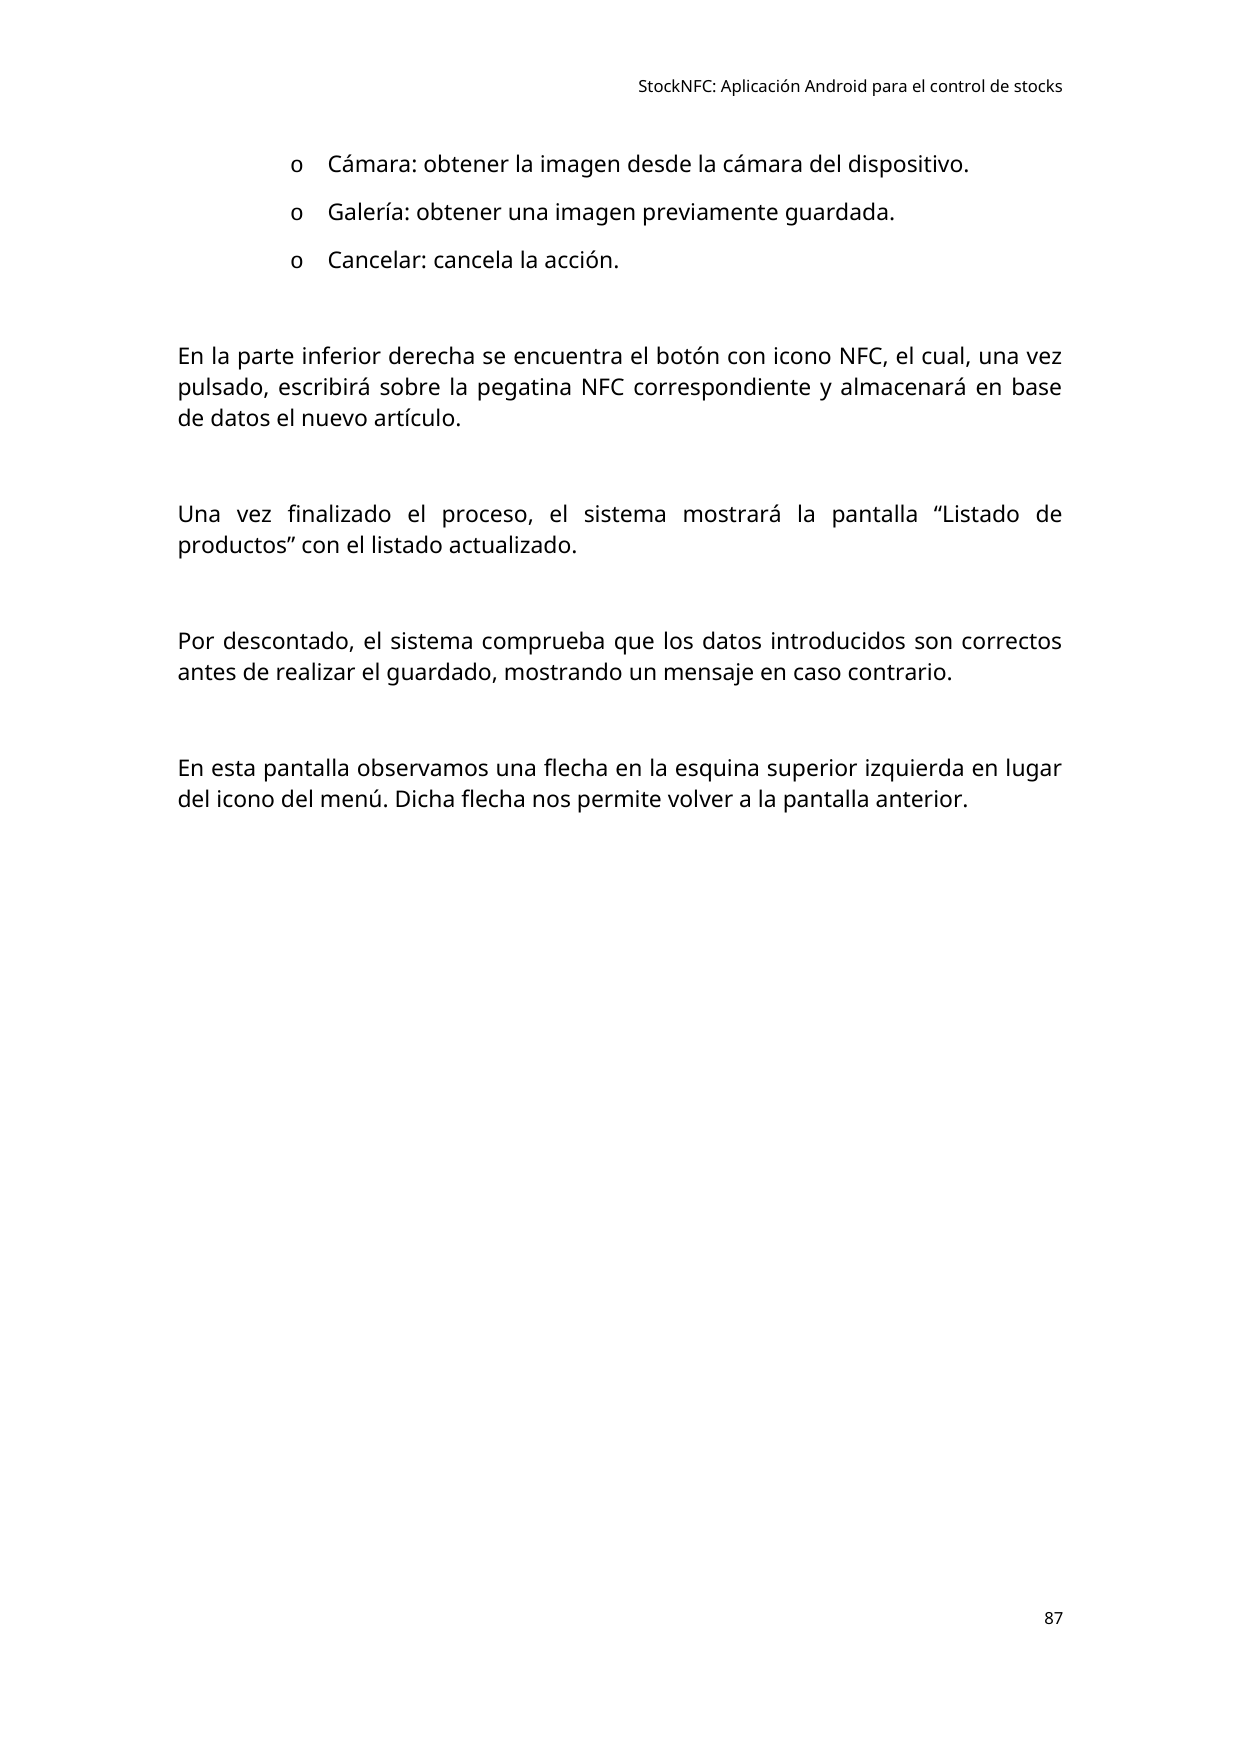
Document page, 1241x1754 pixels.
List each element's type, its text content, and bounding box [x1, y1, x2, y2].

text Por descontado, el sistema comprueba que los datos introducidos son correctos antes de realizar el guardado, mostrando un mensaje en caso contrario. [177, 625, 1063, 688]
text Una vez finalizado el proceso, el sistema mostrará la pantalla “Listado de productos” con el listado actualizado. [177, 498, 1063, 561]
text En la parte inferior derecha se encuentra el botón con icono NFC, el cual, una vez pulsado, escribirá sobre la pegatina NFC correspondiente y almacenará en base de datos el nuevo artículo. [177, 340, 1063, 433]
list Cámara: obtener la imagen desde la cámara del dispositivo. [290, 148, 1063, 179]
list Cancelar: cancela la acción. [290, 244, 1063, 275]
list Galería: obtener una imagen previamente guardada. [290, 196, 1063, 227]
text En esta pantalla observamos una flecha en la esquina superior izquierda en lugar del icono del menú. Dicha flecha nos permite volver a la pantalla anterior. [177, 752, 1063, 815]
